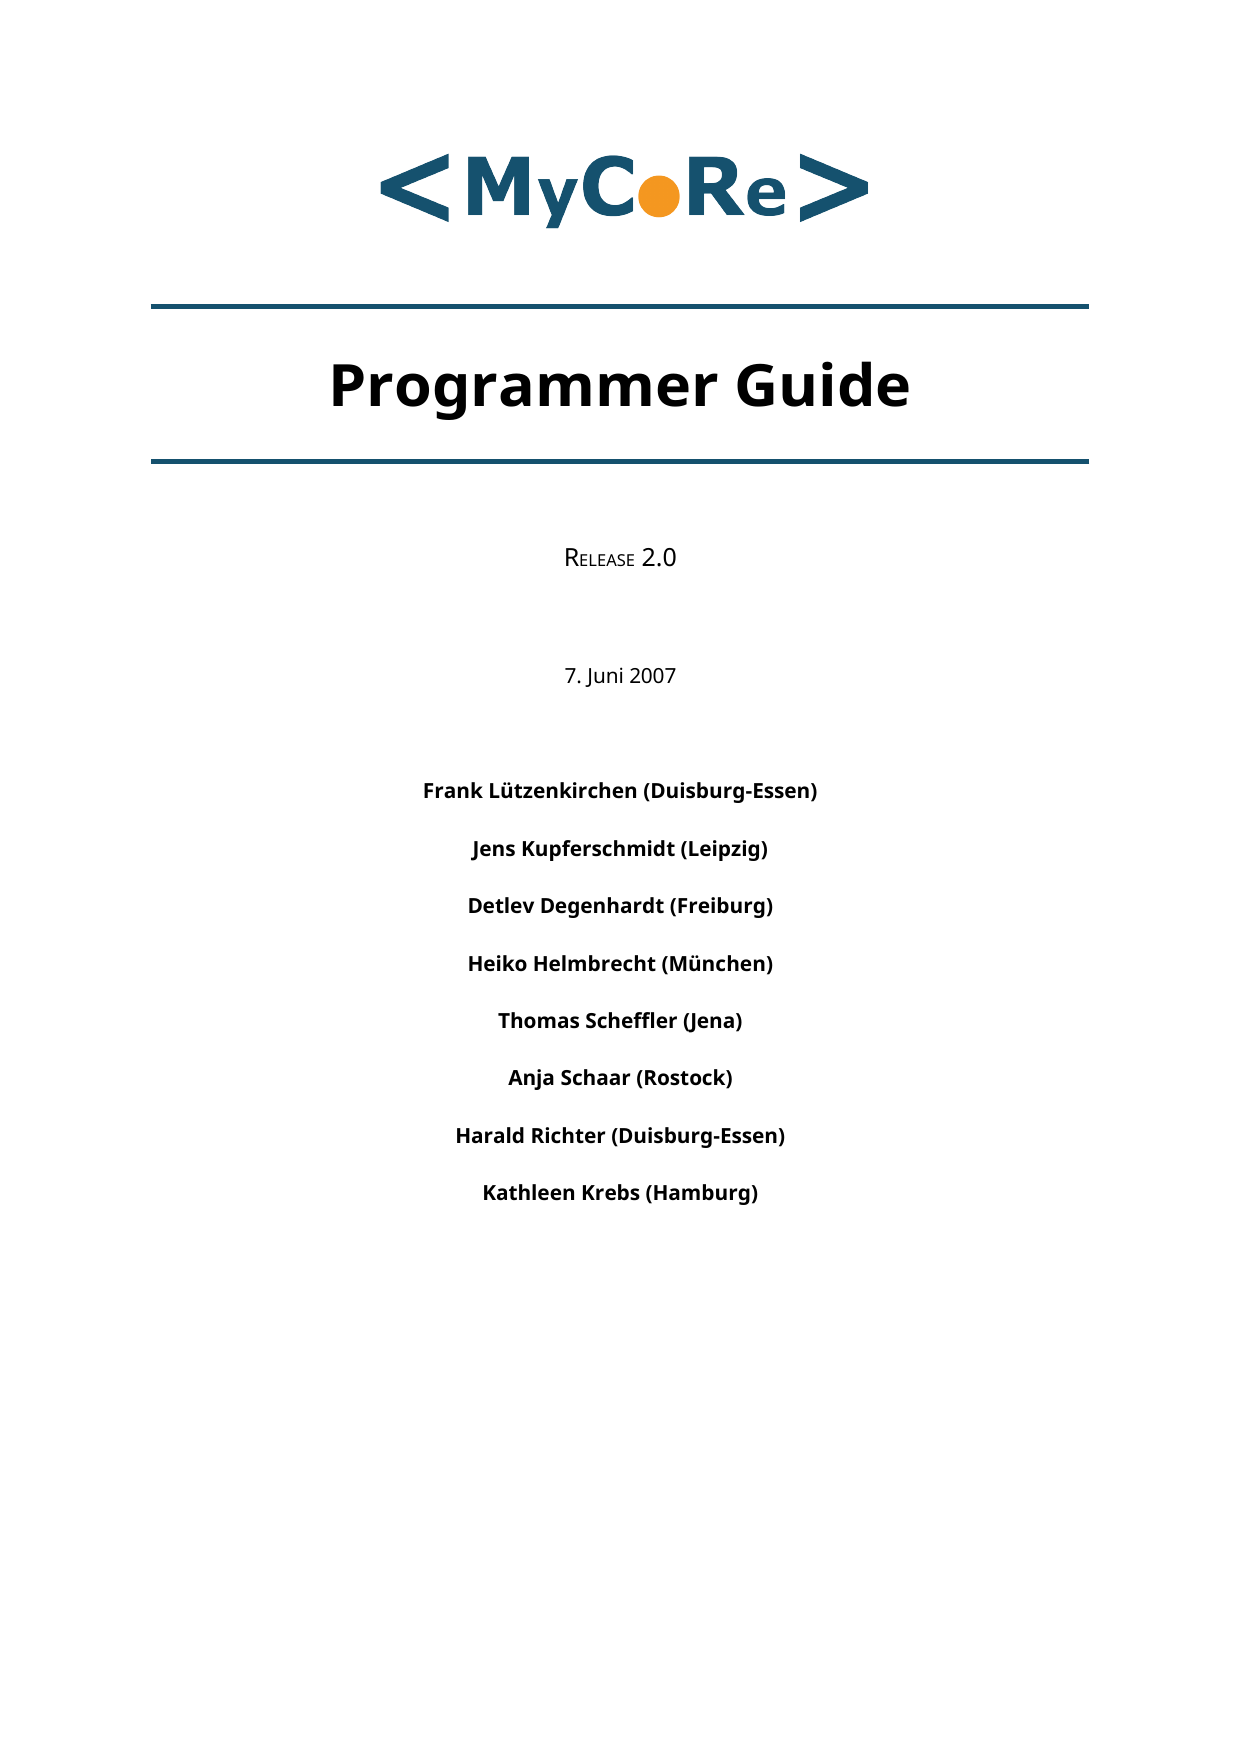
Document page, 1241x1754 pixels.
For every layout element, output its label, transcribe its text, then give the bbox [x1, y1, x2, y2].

picture [360, 146, 880, 239]
table_cell Release 2.0 7. Juni 2007 Frank Lützenkirchen (Duisburg-Essen) Jens Kupferschmidt (Leipzig) Detlev Degenhardt (Freiburg) Heiko Helmbrecht (München) Thomas Scheffler (Jena) Anja Schaar (Rostock) Harald Richter (Duisburg-Essen) Kathleen Krebs (Hamburg) [151, 464, 1089, 1264]
table_header Programmer Guide [151, 309, 1089, 459]
